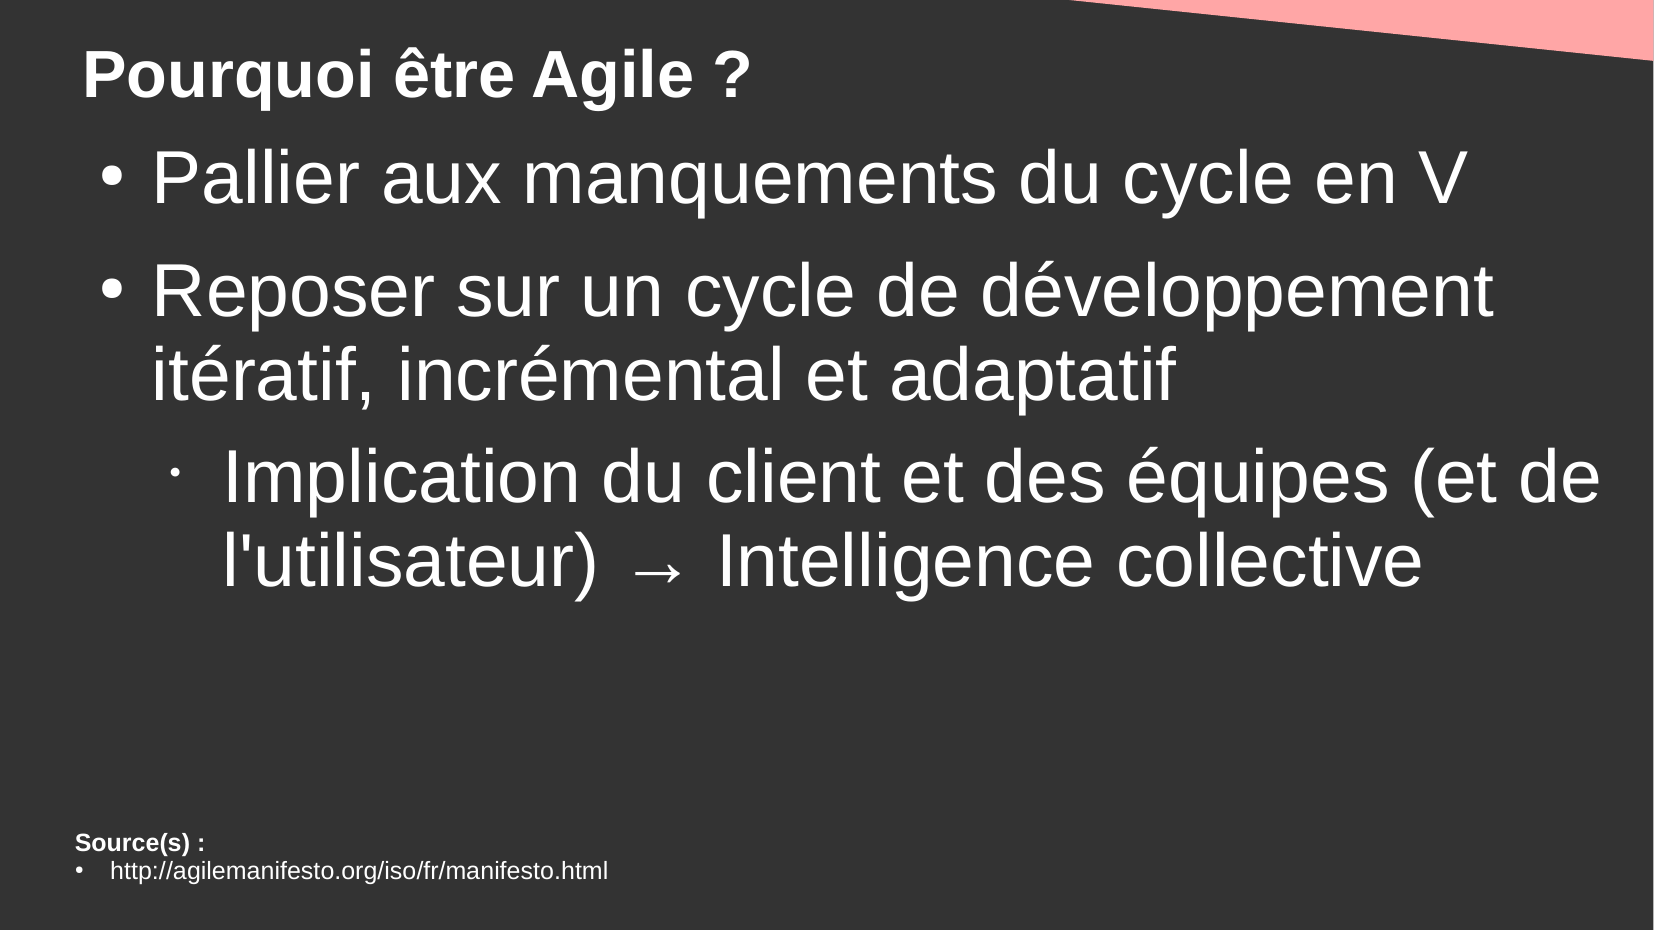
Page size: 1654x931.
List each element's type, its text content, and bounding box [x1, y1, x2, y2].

text_box [1069, 0, 1654, 61]
title Pourquoi être Agile ? [82, 37, 1571, 122]
list Pallier aux manquements du cycle en V Reposer sur un cycle de développement itératif, incrémental et adaptatif Implication du client et des équipes (et de l'utilisateur) → Intelligence collective [80, 135, 1620, 777]
text_box Source(s) : http://agilemanifesto.org/iso/fr/manifesto.html [59, 821, 1546, 920]
